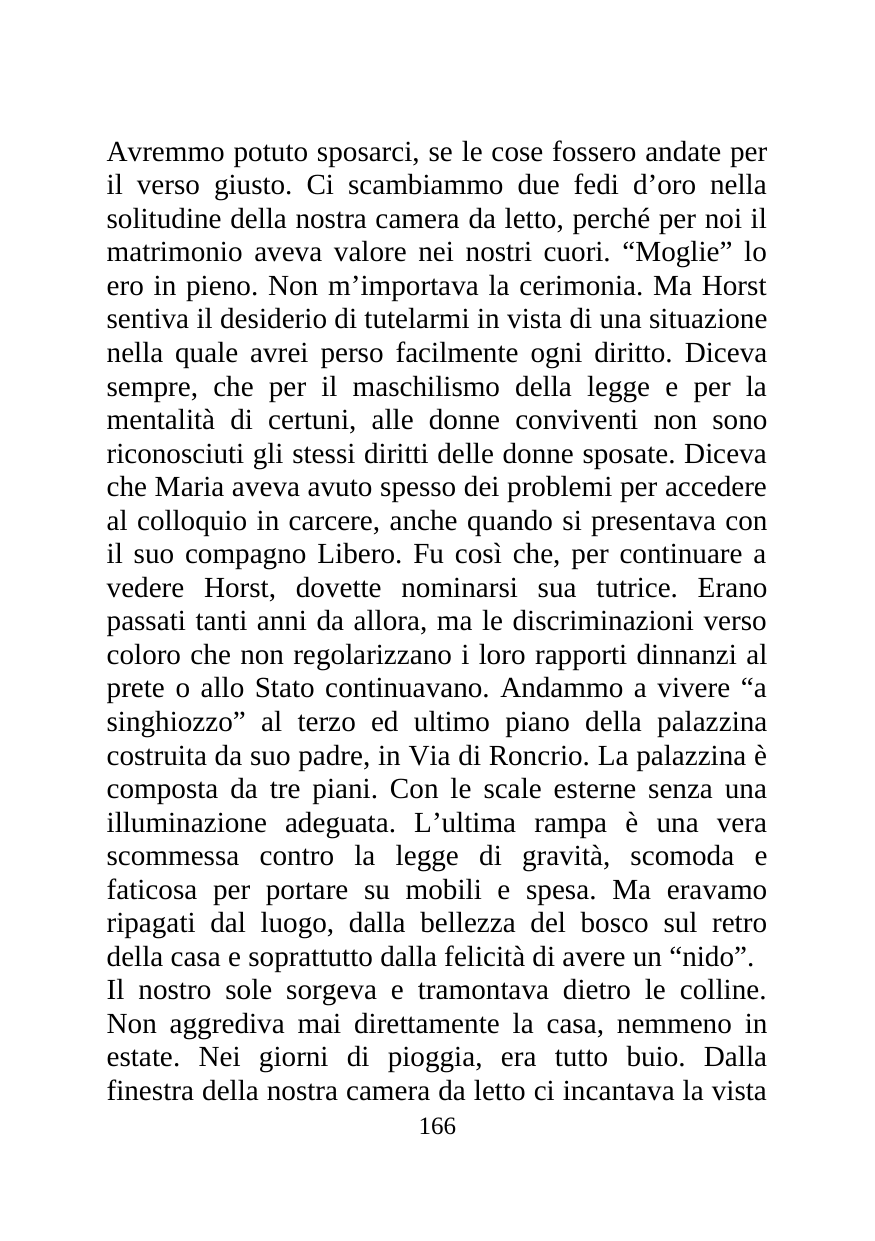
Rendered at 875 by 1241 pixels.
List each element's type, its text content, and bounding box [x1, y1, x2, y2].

text Avremmo potuto sposarci, se le cose fossero andate per il verso giusto. Ci scambiammo due fedi d’oro nella solitudine della nostra camera da letto, perché per noi il matrimonio aveva valore nei nostri cuori. “Moglie” lo ero in pieno. Non m’importava la cerimonia. Ma Horst sentiva il desiderio di tutelarmi in vista di una situazione nella quale avrei perso facilmente ogni diritto. Diceva sempre, che per il maschilismo della legge e per la mentalità di certuni, alle donne conviventi non sono riconosciuti gli stessi diritti delle donne sposate. Diceva che Maria aveva avuto spesso dei problemi per accedere al colloquio in carcere, anche quando si presentava con il suo compagno Libero. Fu così che, per continuare a vedere Horst, dovette nominarsi sua tutrice. Erano passati tanti anni da allora, ma le discriminazioni verso coloro che non regolarizzano i loro rapporti dinnanzi al prete o allo Stato continuavano. Andammo a vivere “a singhiozzo” al terzo ed ultimo piano della palazzina costruita da suo padre, in Via di Roncrio. La palazzina è composta da tre piani. Con le scale esterne senza una illuminazione adeguata. L’ultima rampa è una vera scommessa contro la legge di gravità, scomoda e faticosa per portare su mobili e spesa. Ma eravamo ripagati dal luogo, dalla bellezza del bosco sul retro della casa e soprattutto dalla felicità di avere un “nido”. [106, 134, 768, 972]
text Il nostro sole sorgeva e tramontava dietro le colline. Non aggrediva mai direttamente la casa, nemmeno in estate. Nei giorni di pioggia, era tutto buio. Dalla finestra della nostra camera da letto ci incantava la vista [106, 972, 768, 1107]
